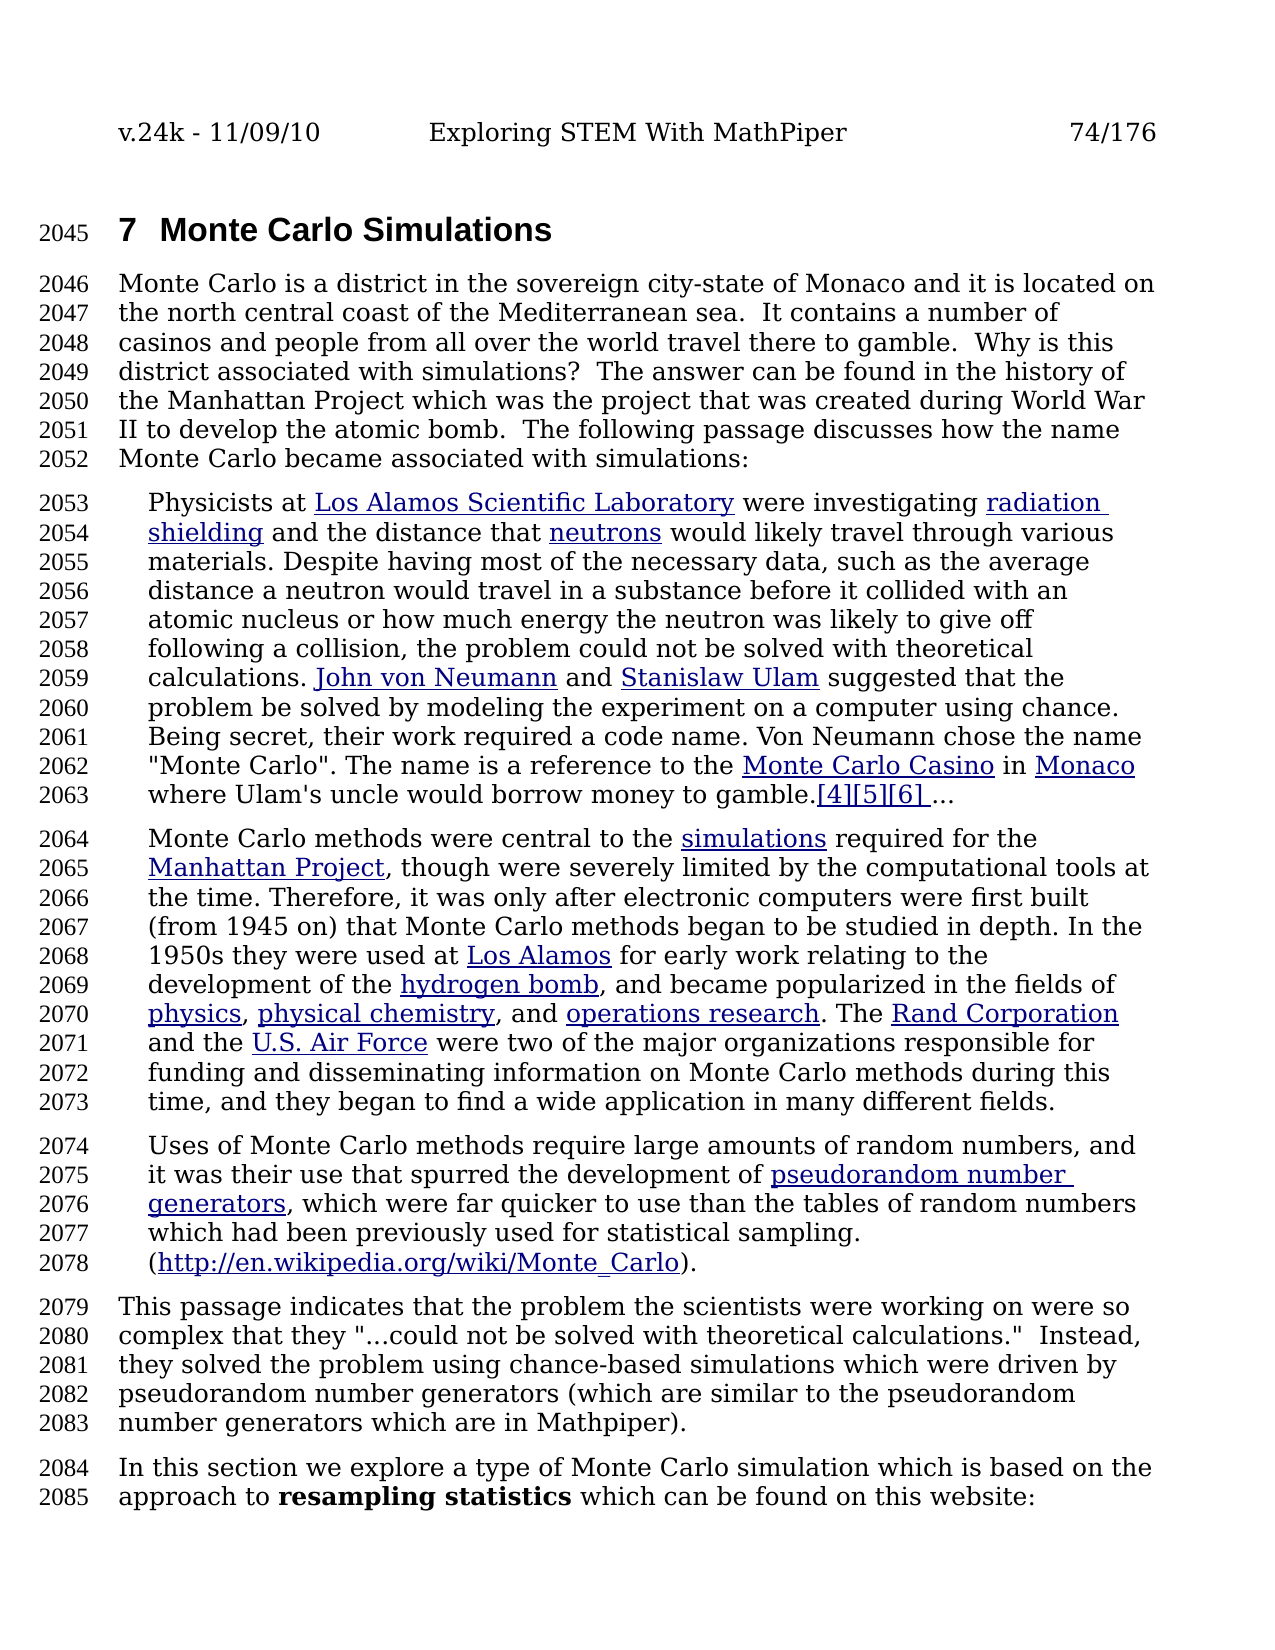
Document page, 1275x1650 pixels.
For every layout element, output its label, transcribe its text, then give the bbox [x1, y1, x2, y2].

subtitle Monte Carlo Simulations [118, 210, 1157, 248]
text In this section we explore a type of Monte Carlo simulation which is based on the approach to resampling statistics which can be found on this website: [118, 1453, 1157, 1511]
text This passage indicates that the problem the scientists were working on were so complex that they "...could not be solved with theoretical calculations." Instead, they solved the problem using chance-based simulations which were driven by pseudorandom number generators (which are similar to the pseudorandom number generators which are in Mathpiper). [118, 1292, 1157, 1438]
text Monte Carlo is a district in the sovereign city-state of Monaco and it is located on the north central coast of the Mediterranean sea. It contains a number of casinos and people from all over the world travel there to gamble. Why is this district associated with simulations? The answer can be found in the history of the Manhattan Project which was the project that was created during World War II to develop the atomic bomb. The following passage discusses how the name Monte Carlo became associated with simulations: [118, 269, 1157, 473]
text Uses of Monte Carlo methods require large amounts of random numbers, and it was their use that spurred the development of pseudorandom number generators, which were far quicker to use than the tables of random numbers which had been previously used for statistical sampling. (http://en.wikipedia.org/wiki/Monte_Carlo). [148, 1131, 1157, 1277]
text Monte Carlo methods were central to the simulations required for the Manhattan Project, though were severely limited by the computational tools at the time. Therefore, it was only after electronic computers were first built (from 1945 on) that Monte Carlo methods began to be studied in depth. In the 1950s they were used at Los Alamos for early work relating to the development of the hydrogen bomb, and became popularized in the fields of physics, physical chemistry, and operations research. The Rand Corporation and the U.S. Air Force were two of the major organizations responsible for funding and disseminating information on Monte Carlo methods during this time, and they began to find a wide application in many different fields. [148, 824, 1157, 1116]
text Physicists at Los Alamos Scientific Laboratory were investigating radiation shielding and the distance that neutrons would likely travel through various materials. Despite having most of the necessary data, such as the average distance a neutron would travel in a substance before it collided with an atomic nucleus or how much energy the neutron was likely to give off following a collision, the problem could not be solved with theoretical calculations. John von Neumann and Stanislaw Ulam suggested that the problem be solved by modeling the experiment on a computer using chance. Being secret, their work required a code name. Von Neumann chose the name "Monte Carlo". The name is a reference to the Monte Carlo Casino in Monaco where Ulam's uncle would borrow money to gamble.[4][5][6] ... [148, 488, 1157, 809]
